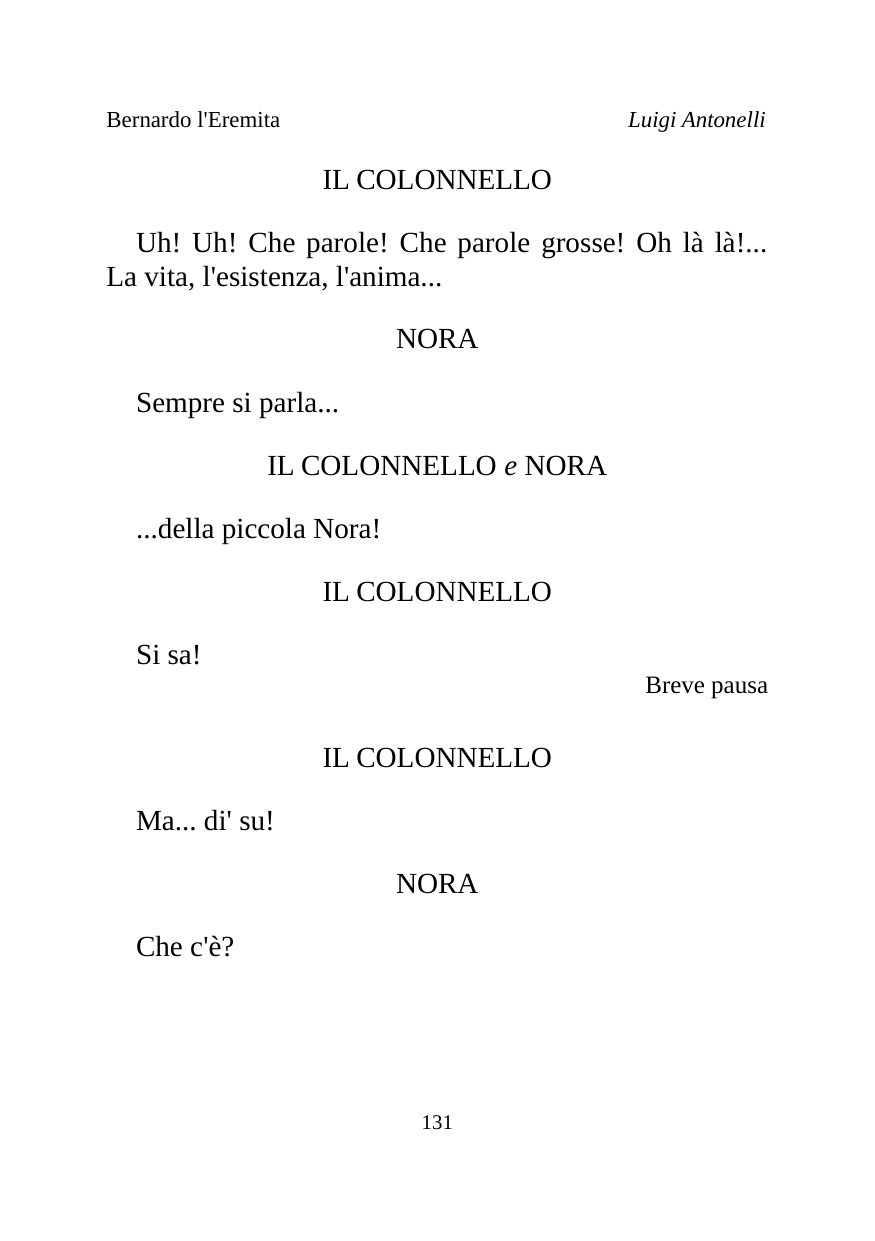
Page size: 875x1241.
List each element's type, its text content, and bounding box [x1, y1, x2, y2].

text Uh! Uh! Che parole! Che parole grosse! Oh là là!... La vita, l'esistenza, l'anima... [106, 225, 768, 292]
text Che c'è? [106, 929, 768, 963]
text NORA [106, 866, 768, 900]
text Ma... di' su! [106, 803, 768, 837]
text Sempre si parla... [106, 385, 768, 418]
text IL COLONNELLO [106, 162, 768, 196]
text Si sa! [106, 637, 768, 670]
text Breve pausa [431, 670, 768, 699]
text ...della piccola Nora! [106, 511, 768, 544]
text NORA [106, 322, 768, 355]
text IL COLONNELLO [106, 740, 768, 774]
text IL COLONNELLO e NORA [106, 448, 768, 481]
text IL COLONNELLO [106, 574, 768, 607]
